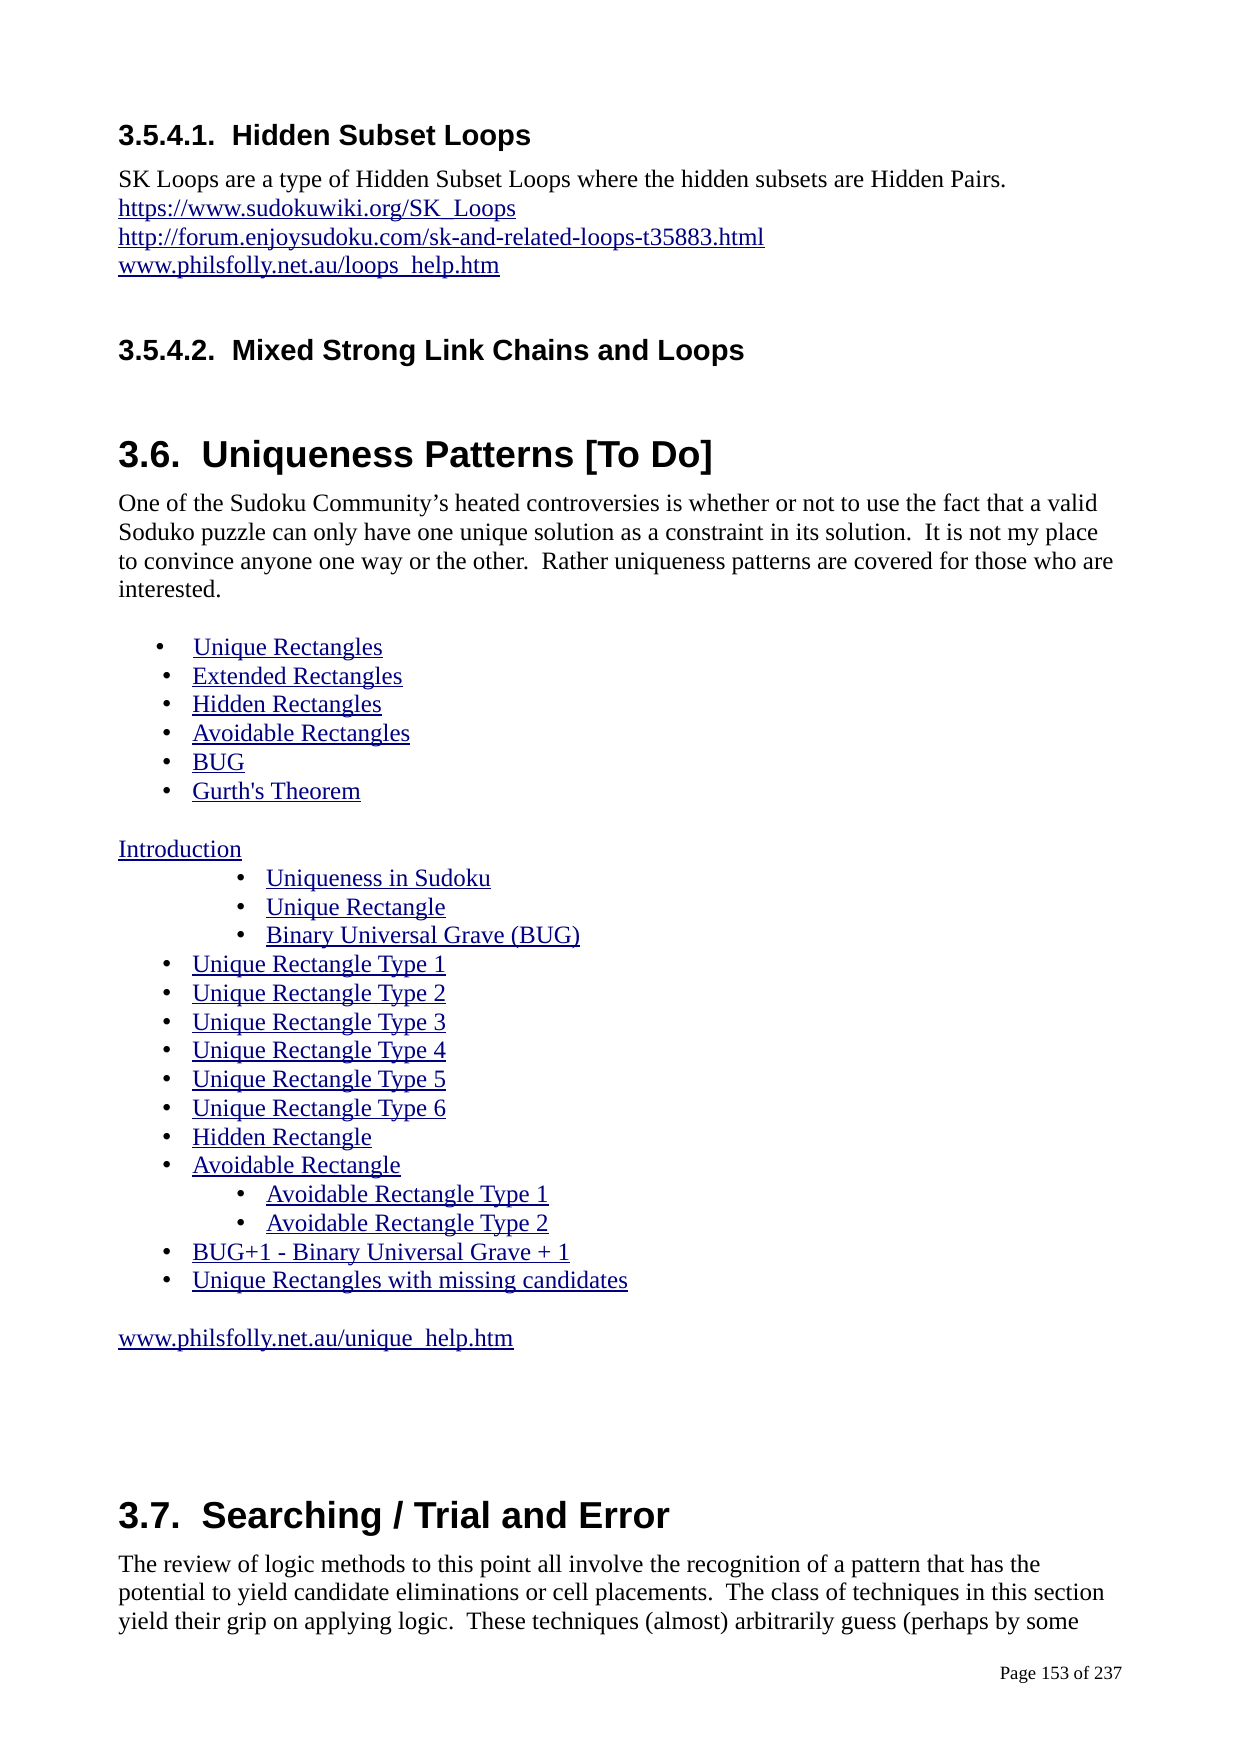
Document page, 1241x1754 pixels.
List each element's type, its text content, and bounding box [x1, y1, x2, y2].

list Uniqueness in Sudoku [236, 863, 1122, 892]
list Unique Rectangle Type 6 [162, 1093, 1122, 1122]
list Unique Rectangle Type 1 [162, 949, 1122, 978]
list Unique Rectangles with missing candidates [162, 1265, 1122, 1294]
text www.philsfolly.net.au/unique_help.htm [118, 1323, 1122, 1352]
subtitle Uniqueness Patterns [To Do] [118, 433, 1122, 476]
subtitle Hidden Subset Loops [118, 118, 1122, 152]
list Avoidable Rectangle [162, 1150, 1122, 1179]
text One of the Sudoku Community’s heated controversies is whether or not to use the fact that a valid Soduko puzzle can only have one unique solution as a constraint in its solution. It is not my place to convince anyone one way or the other. Rather uniqueness patterns are covered for those who are interested. [118, 488, 1122, 603]
list Unique Rectangle [236, 892, 1122, 920]
list Extended Rectangles [162, 661, 1122, 689]
text https://www.sudokuwiki.org/SK_Loops [118, 193, 1122, 222]
list BUG [162, 747, 1122, 776]
list Gurth's Theorem [162, 776, 1122, 804]
list Unique Rectangle Type 5 [162, 1064, 1122, 1093]
text Introduction [118, 834, 1122, 863]
list BUG+1 - Binary Universal Grave + 1 [162, 1237, 1122, 1265]
list Hidden Rectangles [162, 689, 1122, 718]
text The review of logic methods to this point all involve the recognition of a pattern that has the potential to yield candidate eliminations or cell placements. The class of techniques in this section yield their grip on applying logic. These techniques (almost) arbitrarily guess (perhaps by some [118, 1549, 1122, 1635]
list Unique Rectangle Type 4 [162, 1035, 1122, 1064]
text SK Loops are a type of Hidden Subset Loops where the hidden subsets are Hidden Pairs. [118, 164, 1122, 193]
list Unique Rectangle Type 3 [162, 1007, 1122, 1035]
list Hidden Rectangle [162, 1122, 1122, 1150]
text www.philsfolly.net.au/loops_help.htm [118, 250, 1122, 279]
list Unique Rectangles [156, 632, 1122, 661]
list Unique Rectangle Type 2 [162, 978, 1122, 1007]
text http://forum.enjoysudoku.com/sk-and-related-loops-t35883.html [118, 222, 1122, 250]
list Binary Universal Grave (BUG) [236, 920, 1122, 949]
list Avoidable Rectangle Type 1 [236, 1179, 1122, 1208]
list Avoidable Rectangles [162, 718, 1122, 747]
subtitle Searching / Trial and Error [118, 1493, 1122, 1536]
subtitle Mixed Strong Link Chains and Loops [118, 333, 1122, 366]
list Avoidable Rectangle Type 2 [236, 1208, 1122, 1237]
